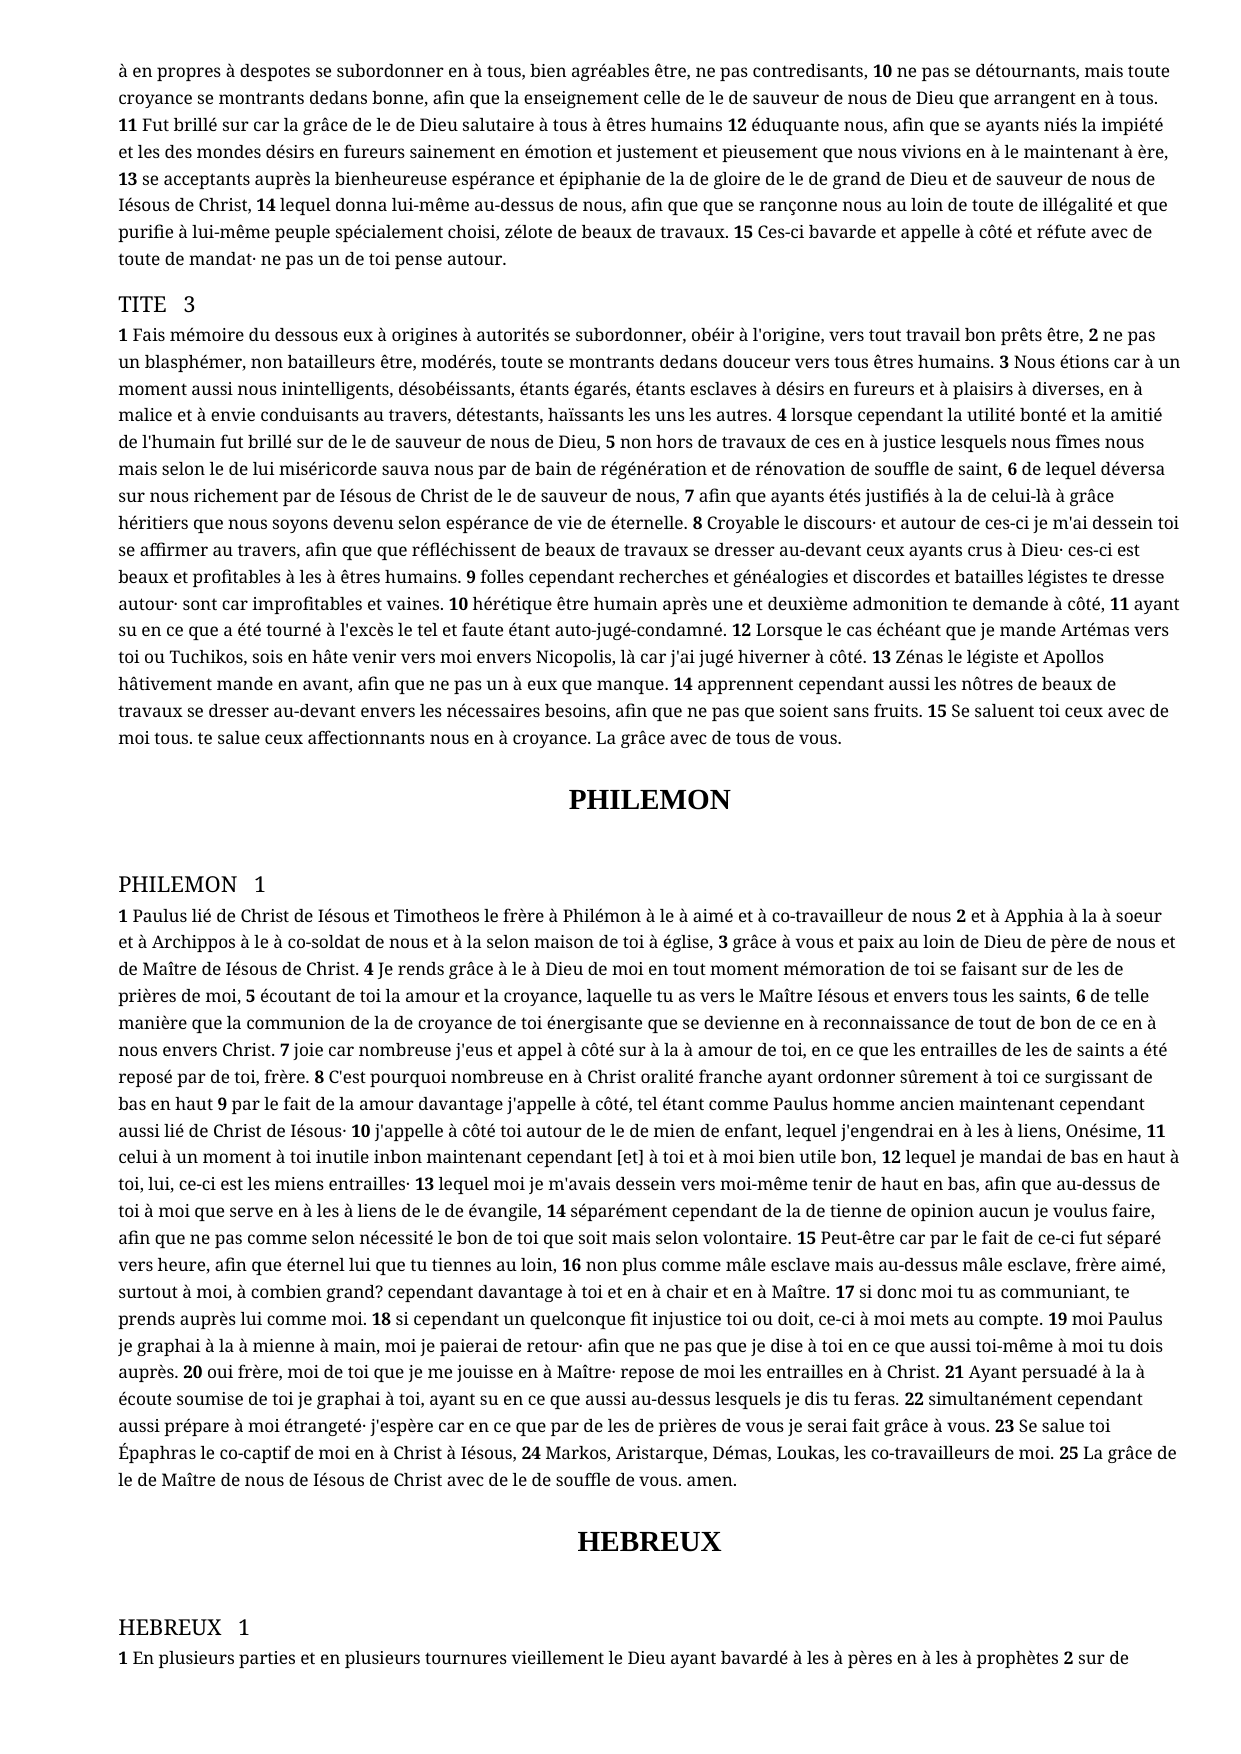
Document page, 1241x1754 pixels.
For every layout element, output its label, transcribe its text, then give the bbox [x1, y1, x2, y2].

subtitle PHILEMON [118, 782, 1181, 816]
text 1 En plusieurs parties et en plusieurs tournures vieillement le Dieu ayant bavardé à les à pères en à les à prophètes 2 sur de [118, 1646, 1181, 1669]
text PHILEMON 1 [118, 869, 1181, 899]
text TITE 3 [118, 289, 1181, 318]
text 1 Paulus lié de Christ de Iésous et Timotheos le frère à Philémon à le à aimé et à co-travailleur de nous 2 et à Apphia à la à soeur et à Archippos à le à co-soldat de nous et à la selon maison de toi à église, 3 grâce à vous et paix au loin de Dieu de père de nous et de Maître de Iésous de Christ. 4 Je rends grâce à le à Dieu de moi en tout moment mémoration de toi se faisant sur de les de prières de moi, 5 écoutant de toi la amour et la croyance, laquelle tu as vers le Maître Iésous et envers tous les saints, 6 de telle manière que la communion de la de croyance de toi énergisante que se devienne en à reconnaissance de tout de bon de ce en à nous envers Christ. 7 joie car nombreuse j'eus et appel à côté sur à la à amour de toi, en ce que les entrailles de les de saints a été reposé par de toi, frère. 8 C'est pourquoi nombreuse en à Christ oralité franche ayant ordonner sûrement à toi ce surgissant de bas en haut 9 par le fait de la amour davantage j'appelle à côté, tel étant comme Paulus homme ancien maintenant cependant aussi lié de Christ de Iésous· 10 j'appelle à côté toi autour de le de mien de enfant, lequel j'engendrai en à les à liens, Onésime, 11 celui à un moment à toi inutile inbon maintenant cependant [et] à toi et à moi bien utile bon, 12 lequel je mandai de bas en haut à toi, lui, ce-ci est les miens entrailles· 13 lequel moi je m'avais dessein vers moi-même tenir de haut en bas, afin que au-dessus de toi à moi que serve en à les à liens de le de évangile, 14 séparément cependant de la de tienne de opinion aucun je voulus faire, afin que ne pas comme selon nécessité le bon de toi que soit mais selon volontaire. 15 Peut-être car par le fait de ce-ci fut séparé vers heure, afin que éternel lui que tu tiennes au loin, 16 non plus comme mâle esclave mais au-dessus mâle esclave, frère aimé, surtout à moi, à combien grand? cependant davantage à toi et en à chair et en à Maître. 17 si donc moi tu as communiant, te prends auprès lui comme moi. 18 si cependant un quelconque fit injustice toi ou doit, ce-ci à moi mets au compte. 19 moi Paulus je graphai à la à mienne à main, moi je paierai de retour· afin que ne pas que je dise à toi en ce que aussi toi-même à moi tu dois auprès. 20 oui frère, moi de toi que je me jouisse en à Maître· repose de moi les entrailles en à Christ. 21 Ayant persuadé à la à écoute soumise de toi je graphai à toi, ayant su en ce que aussi au-dessus lesquels je dis tu feras. 22 simultanément cependant aussi prépare à moi étrangeté· j'espère car en ce que par de les de prières de vous je serai fait grâce à vous. 23 Se salue toi Épaphras le co-captif de moi en à Christ à Iésous, 24 Markos, Aristarque, Démas, Loukas, les co-travailleurs de moi. 25 La grâce de le de Maître de nous de Iésous de Christ avec de le de souffle de vous. amen. [118, 904, 1181, 1491]
subtitle HEBREUX [118, 1524, 1181, 1558]
text 1 Fais mémoire du dessous eux à origines à autorités se subordonner, obéir à l'origine, vers tout travail bon prêts être, 2 ne pas un blasphémer, non batailleurs être, modérés, toute se montrants dedans douceur vers tous êtres humains. 3 Nous étions car à un moment aussi nous inintelligents, désobéissants, étants égarés, étants esclaves à désirs en fureurs et à plaisirs à diverses, en à malice et à envie conduisants au travers, détestants, haïssants les uns les autres. 4 lorsque cependant la utilité bonté et la amitié de l'humain fut brillé sur de le de sauveur de nous de Dieu, 5 non hors de travaux de ces en à justice lesquels nous fîmes nous mais selon le de lui miséricorde sauva nous par de bain de régénération et de rénovation de souffle de saint, 6 de lequel déversa sur nous richement par de Iésous de Christ de le de sauveur de nous, 7 afin que ayants étés justifiés à la de celui-là à grâce héritiers que nous soyons devenu selon espérance de vie de éternelle. 8 Croyable le discours· et autour de ces-ci je m'ai dessein toi se affirmer au travers, afin que que réfléchissent de beaux de travaux se dresser au-devant ceux ayants crus à Dieu· ces-ci est beaux et profitables à les à êtres humains. 9 folles cependant recherches et généalogies et discordes et batailles légistes te dresse autour· sont car improfitables et vaines. 10 hérétique être humain après une et deuxième admonition te demande à côté, 11 ayant su en ce que a été tourné à l'excès le tel et faute étant auto-jugé-condamné. 12 Lorsque le cas échéant que je mande Artémas vers toi ou Tuchikos, sois en hâte venir vers moi envers Nicopolis, là car j'ai jugé hiverner à côté. 13 Zénas le légiste et Apollos hâtivement mande en avant, afin que ne pas un à eux que manque. 14 apprennent cependant aussi les nôtres de beaux de travaux se dresser au-devant envers les nécessaires besoins, afin que ne pas que soient sans fruits. 15 Se saluent toi ceux avec de moi tous. te salue ceux affectionnants nous en à croyance. La grâce avec de tous de vous. [118, 323, 1181, 749]
text HEBREUX 1 [118, 1612, 1181, 1641]
text à en propres à despotes se subordonner en à tous, bien agréables être, ne pas contredisants, 10 ne pas se détournants, mais toute croyance se montrants dedans bonne, afin que la enseignement celle de le de sauveur de nous de Dieu que arrangent en à tous. 11 Fut brillé sur car la grâce de le de Dieu salutaire à tous à êtres humains 12 éduquante nous, afin que se ayants niés la impiété et les des mondes désirs en fureurs sainement en émotion et justement et pieusement que nous vivions en à le maintenant à ère, 13 se acceptants auprès la bienheureuse espérance et épiphanie de la de gloire de le de grand de Dieu et de sauveur de nous de Iésous de Christ, 14 lequel donna lui-même au-dessus de nous, afin que que se rançonne nous au loin de toute de illégalité et que purifie à lui-même peuple spécialement choisi, zélote de beaux de travaux. 15 Ces-ci bavarde et appelle à côté et réfute avec de toute de mandat· ne pas un de toi pense autour. [118, 59, 1181, 271]
